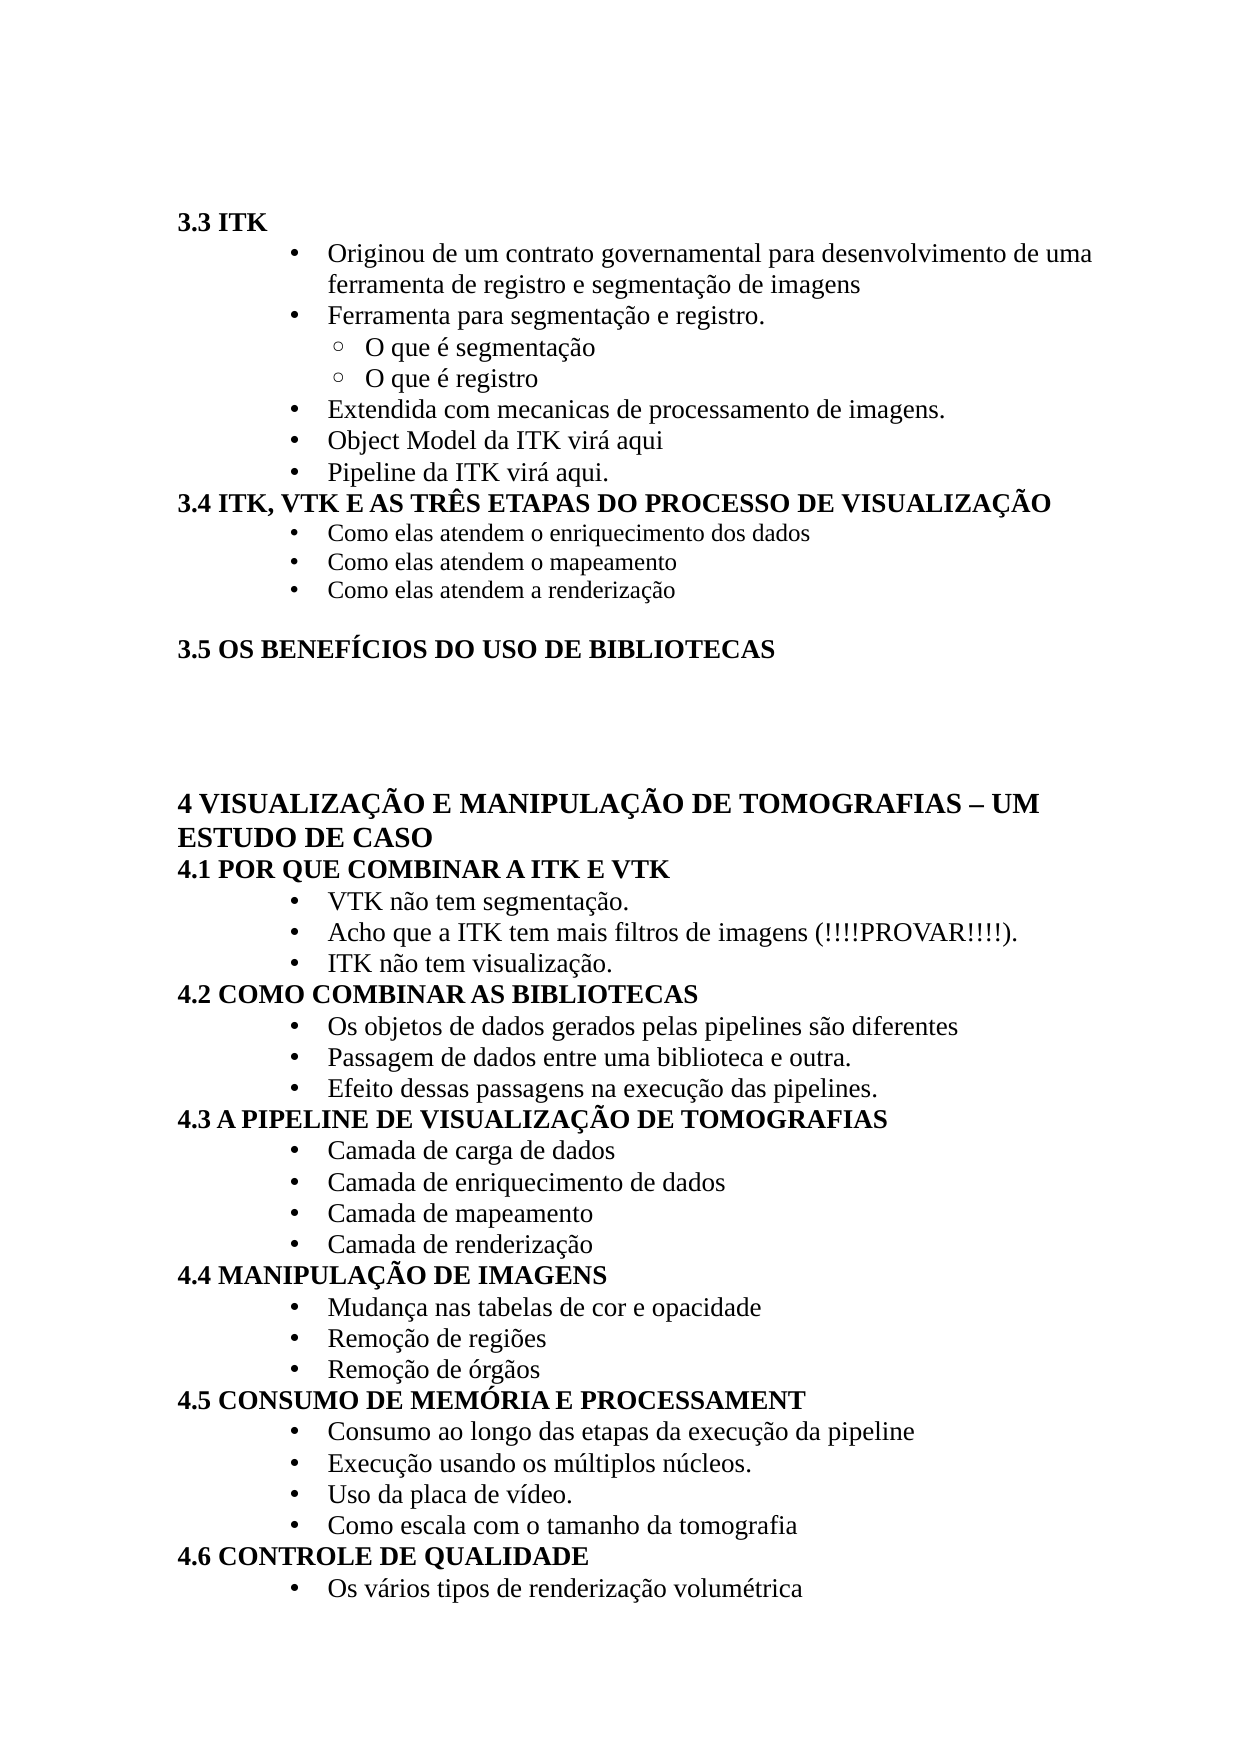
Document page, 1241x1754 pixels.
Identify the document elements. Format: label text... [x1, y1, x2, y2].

list O que é segmentação [327, 331, 1122, 362]
list Ferramenta para segmentação e registro. [290, 299, 1122, 331]
list Execução usando os múltiplos núcleos. [290, 1447, 1122, 1478]
list Object Model da ITK virá aqui [290, 424, 1122, 456]
list Os vários tipos de renderização volumétrica [290, 1572, 1122, 1603]
list Passagem de dados entre uma biblioteca e outra. [290, 1041, 1122, 1072]
list Remoção de regiões [290, 1322, 1122, 1353]
list Camada de renderização [290, 1228, 1122, 1259]
list Mudança nas tabelas de cor e opacidade [290, 1291, 1122, 1322]
list Camada de carga de dados [290, 1134, 1122, 1166]
subtitle 4.4 MANIPULAÇÃO DE IMAGENS [177, 1259, 1122, 1291]
list ITK não tem visualização. [290, 947, 1122, 978]
list Acho que a ITK tem mais filtros de imagens (!!!!PROVAR!!!!). [290, 916, 1122, 947]
list Consumo ao longo das etapas da execução da pipeline [290, 1416, 1122, 1447]
list Extendida com mecanicas de processamento de imagens. [290, 393, 1122, 424]
list Como elas atendem o enriquecimento dos dados [290, 518, 1122, 547]
list Como elas atendem a renderização [290, 576, 1122, 604]
list VTK não tem segmentação. [290, 885, 1122, 916]
list Uso da placa de vídeo. [290, 1478, 1122, 1509]
subtitle 3.5 OS BENEFÍCIOS DO USO DE BIBLIOTECAS [177, 633, 1122, 664]
list O que é registro [327, 362, 1122, 393]
subtitle 3.4 ITK, VTK E AS TRÊS ETAPAS DO PROCESSO DE VISUALIZAÇÃO [177, 487, 1122, 518]
list Os objetos de dados gerados pelas pipelines são diferentes [290, 1009, 1122, 1041]
list Camada de enriquecimento de dados [290, 1166, 1122, 1197]
subtitle 4.3 A PIPELINE DE VISUALIZAÇÃO DE TOMOGRAFIAS [177, 1103, 1122, 1134]
subtitle 4.6 CONTROLE DE QUALIDADE [177, 1541, 1122, 1572]
list Como escala com o tamanho da tomografia [290, 1509, 1122, 1541]
subtitle 3.3 ITK [177, 206, 1122, 237]
list Pipeline da ITK virá aqui. [290, 456, 1122, 487]
subtitle 4.5 CONSUMO DE MEMÓRIA E PROCESSAMENT [177, 1384, 1122, 1416]
subtitle 4.1 POR QUE COMBINAR A ITK E VTK [177, 853, 1122, 885]
list Remoção de órgãos [290, 1353, 1122, 1384]
list Efeito dessas passagens na execução das pipelines. [290, 1072, 1122, 1103]
subtitle 4 vISUALIZAÇÃO E MANIPULAÇÃO DE TOMOGRAFIAS – UM ESTUDO DE CASO [177, 786, 1122, 853]
subtitle 4.2 COMO COMBINAR AS BIBLIOTECAS [177, 978, 1122, 1009]
list Camada de mapeamento [290, 1197, 1122, 1228]
list Como elas atendem o mapeamento [290, 547, 1122, 576]
list Originou de um contrato governamental para desenvolvimento de uma ferramenta de registro e segmentação de imagens [290, 237, 1122, 299]
